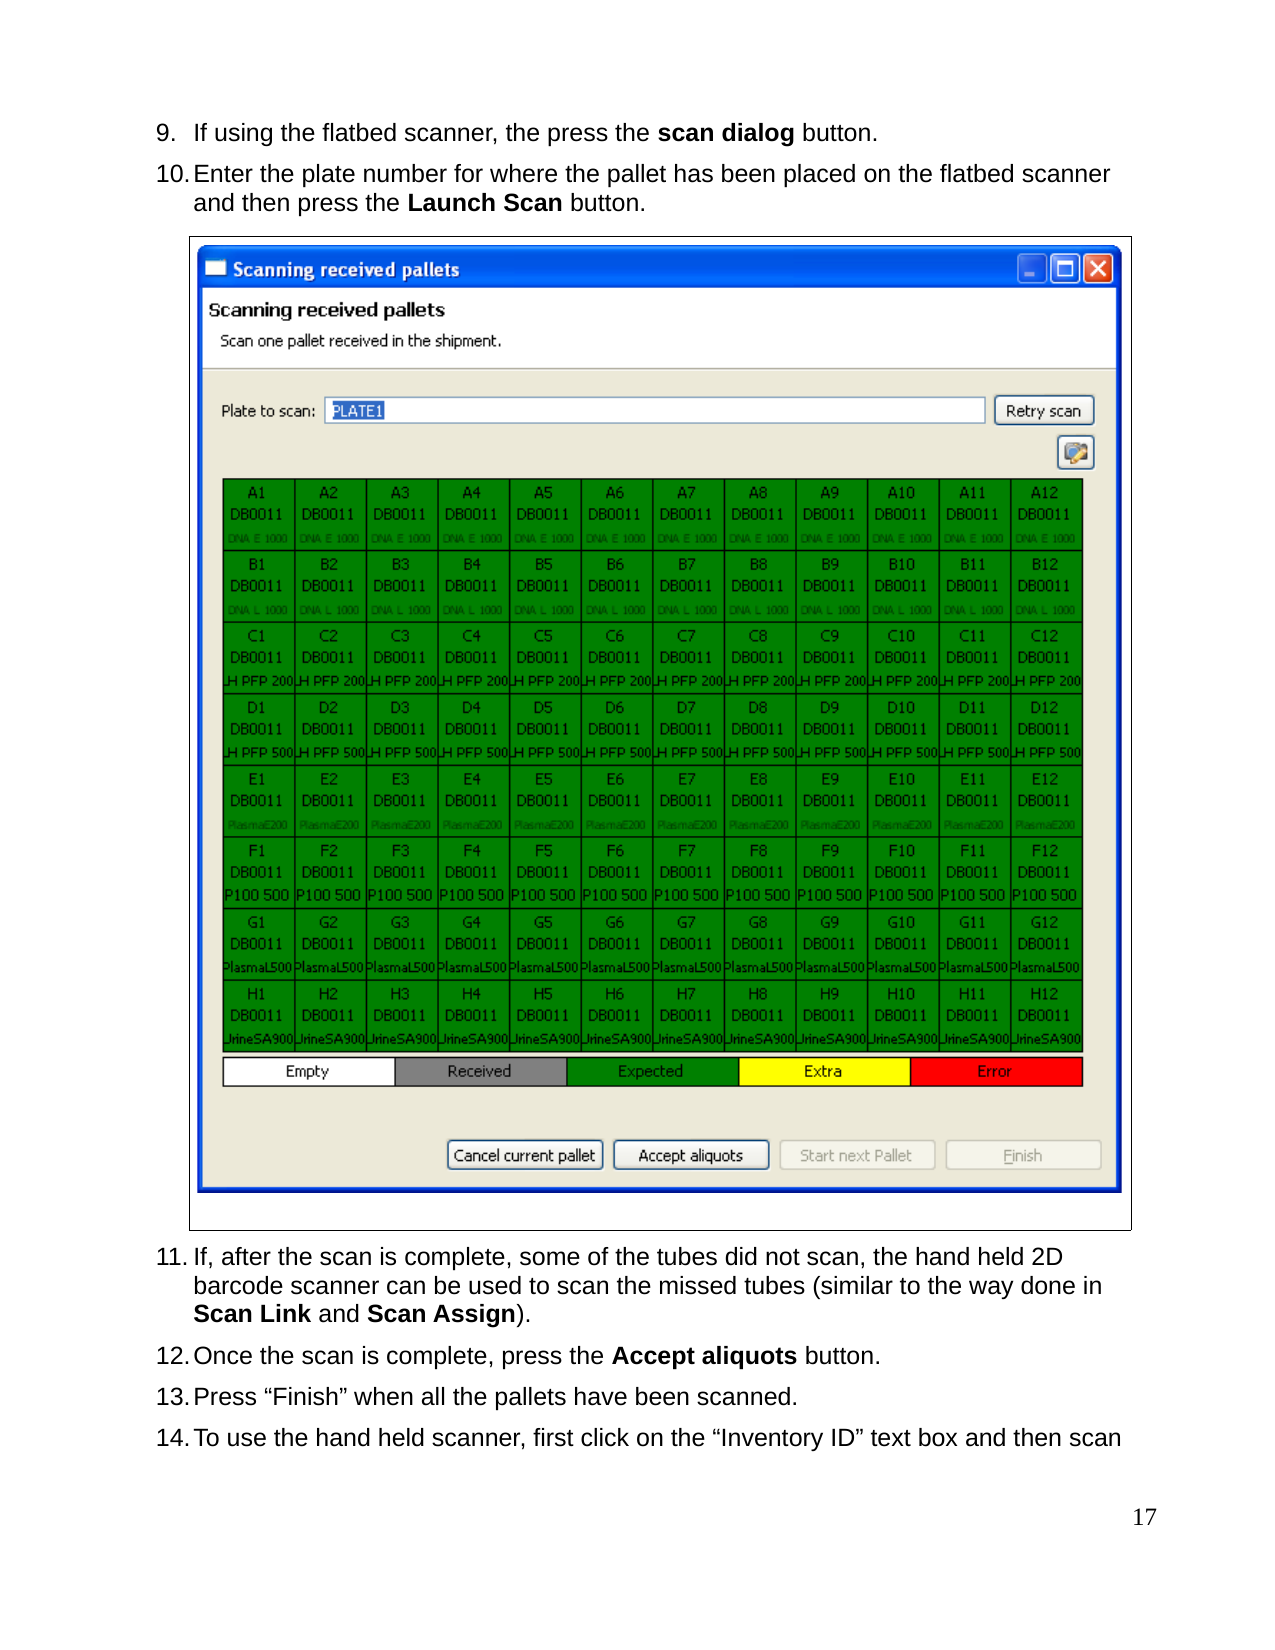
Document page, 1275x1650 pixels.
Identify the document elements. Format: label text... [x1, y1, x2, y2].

list Enter the plate number for where the pallet has been placed on the flatbed scanner and then press the Launch Scan button. [156, 159, 1157, 217]
list Once the scan is complete, press the Accept aliquots button. [156, 1341, 1157, 1369]
picture [197, 245, 1122, 1193]
list Press “Finish” when all the pallets have been scanned. [156, 1382, 1157, 1411]
list If, after the scan is complete, some of the tubes did not scan, the hand held 2D barcode scanner can be used to scan the missed tubes (similar to the way done in Scan Link and Scan Assign). [156, 229, 1157, 1328]
list If using the flatbed scanner, the press the scan dialog button. [156, 118, 1157, 147]
list To use the hand held scanner, first click on the “Inventory ID” text box and then scan [156, 1423, 1157, 1452]
